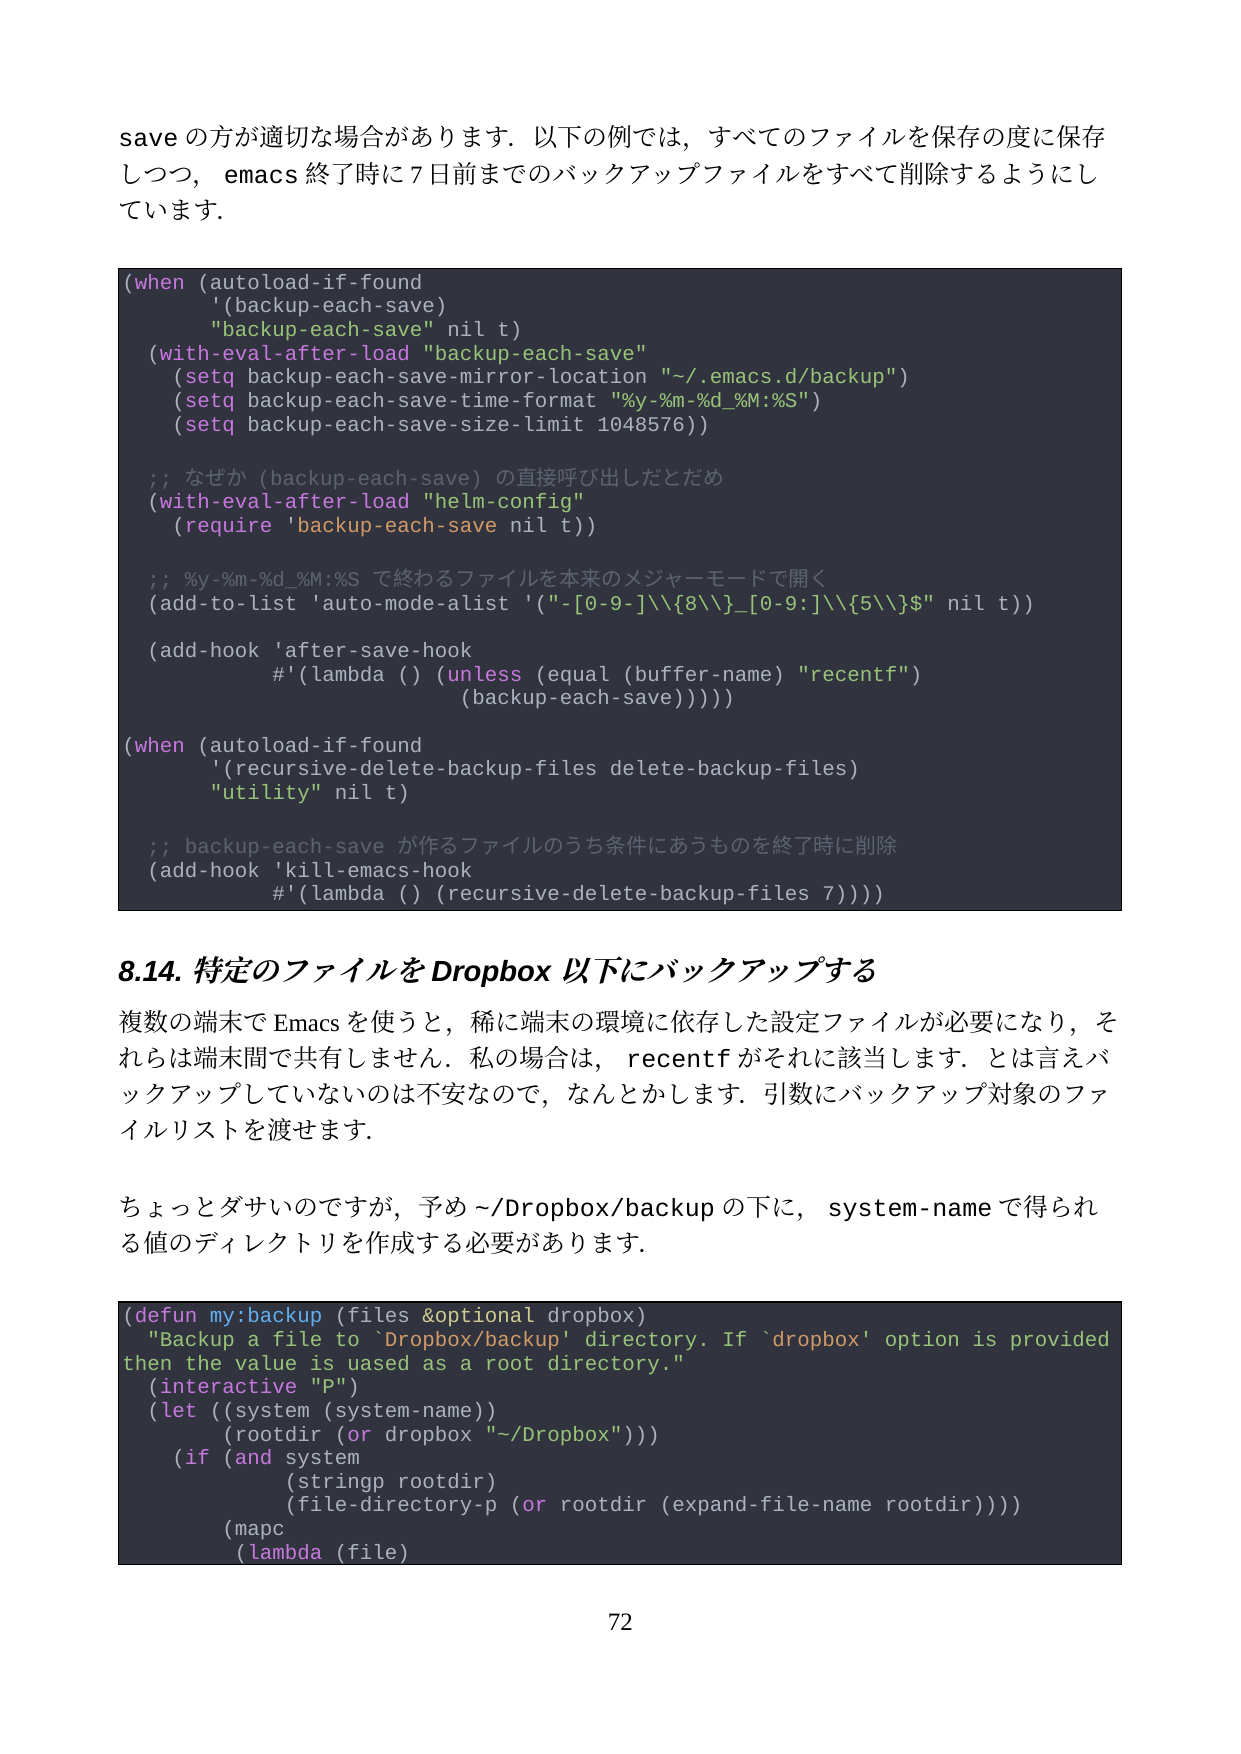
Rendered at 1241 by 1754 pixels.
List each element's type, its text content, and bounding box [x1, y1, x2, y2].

text ;; なぜか (backup-each-save) の直接呼び出しだとだめ [119, 457, 1121, 487]
text "backup-each-save" nil t) [119, 315, 1121, 339]
text (stringp rootdir) [119, 1467, 1121, 1491]
text 複数の端末でEmacsを使うと，稀に端末の環境に依存した設定ファイルが必要になり，それらは端末間で共有しません．私の場合は， recentf がそれに該当します．とは言えバックアップしていないのは不安なので，なんとかします．引数にバックアップ対象のファイルリストを渡せます． [118, 1003, 1122, 1175]
text (add-hook 'kill-emacs-hook [119, 856, 1121, 879]
text (backup-each-save))))) [119, 683, 1121, 707]
text (if (and system [119, 1443, 1121, 1467]
text #'(lambda () (unless (equal (buffer-name) "recentf") [119, 660, 1121, 683]
text (interactive "P") [119, 1372, 1121, 1396]
text (setq backup-each-save-size-limit 1048576)) [119, 410, 1121, 433]
text save の方が適切な場合があります．以下の例では，すべてのファイルを保存の度に保存しつつ， emacs 終了時に7日前までのバックアップファイルをすべて削除するようにしています． [118, 118, 1122, 255]
text (lambda (file) [119, 1538, 1121, 1564]
text '(backup-each-save) [119, 291, 1121, 315]
text (when (autoload-if-found [119, 269, 1121, 291]
text (when (autoload-if-found [119, 731, 1121, 754]
text (with-eval-after-load "helm-config" [119, 487, 1121, 511]
text (mapc [119, 1514, 1121, 1538]
text "utility" nil t) [119, 778, 1121, 802]
text (setq backup-each-save-time-format "%y-%m-%d_%M:%S") [119, 386, 1121, 410]
text ちょっとダサいのですが，予め ~/Dropbox/backup の下に， system-name で得られる値のディレクトリを作成する必要があります． [118, 1188, 1122, 1289]
text (with-eval-after-load "backup-each-save" [119, 339, 1121, 362]
text "Backup a file to `Dropbox/backup' directory. If `dropbox' option is provided then the value is uased as a root directory." [119, 1325, 1121, 1372]
text (defun my:backup (files &optional dropbox) [119, 1303, 1121, 1325]
subtitle 特定のファイルを Dropbox 以下にバックアップする [118, 948, 1122, 990]
text '(recursive-delete-backup-files delete-backup-files) [119, 754, 1121, 778]
text (add-to-list 'auto-mode-alist '("-[0-9-]\\{8\\}_[0-9:]\\{5\\}$" nil t)) [119, 589, 1121, 612]
text (setq backup-each-save-mirror-location "~/.emacs.d/backup") [119, 362, 1121, 386]
text (file-directory-p (or rootdir (expand-file-name rootdir)))) [119, 1491, 1121, 1514]
text (rootdir (or dropbox "~/Dropbox"))) [119, 1419, 1121, 1443]
text #'(lambda () (recursive-delete-backup-files 7)))) [119, 879, 1121, 910]
text ;; backup-each-save が作るファイルのうち条件にあうものを終了時に削除 [119, 825, 1121, 856]
text (let ((system (system-name)) [119, 1396, 1121, 1419]
text ;; %y-%m-%d_%M:%S で終わるファイルを本来のメジャーモードで開く [119, 558, 1121, 589]
text (add-hook 'after-save-hook [119, 636, 1121, 660]
text (require 'backup-each-save nil t)) [119, 511, 1121, 535]
